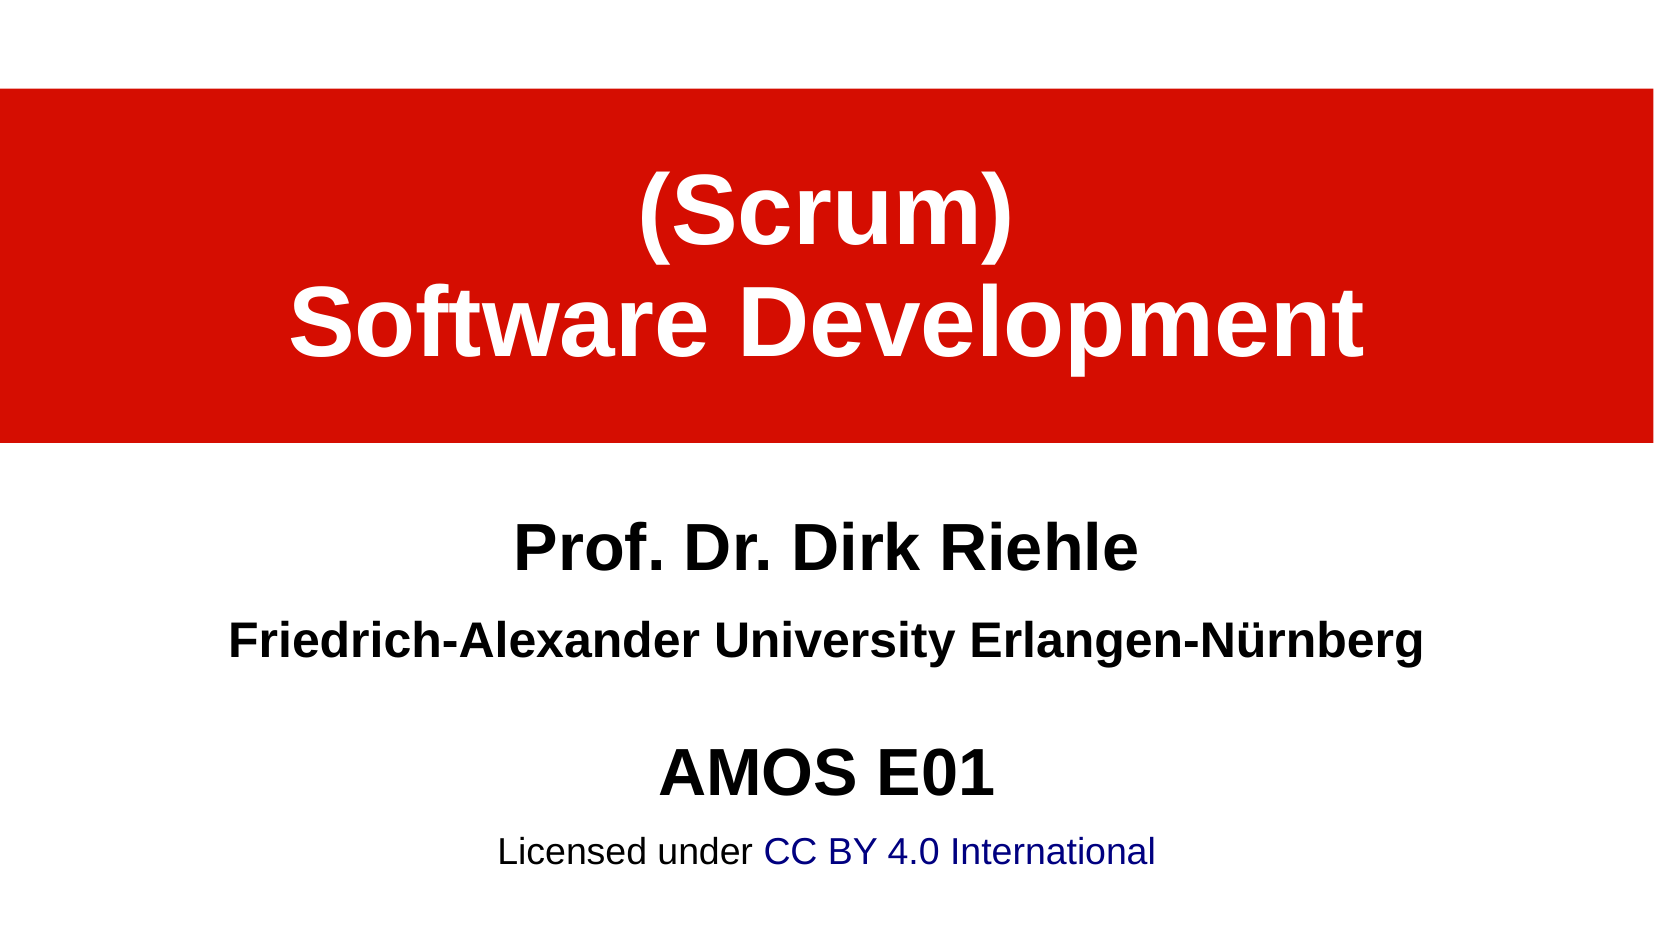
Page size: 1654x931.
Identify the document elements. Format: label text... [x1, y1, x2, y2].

title (Scrum) Software Development [0, 88, 1654, 443]
subtitle Prof. Dr. Dirk Riehle Friedrich-Alexander University Erlangen-Nürnberg AMOS E01 Licensed under CC BY 4.0 International [29, 472, 1625, 886]
